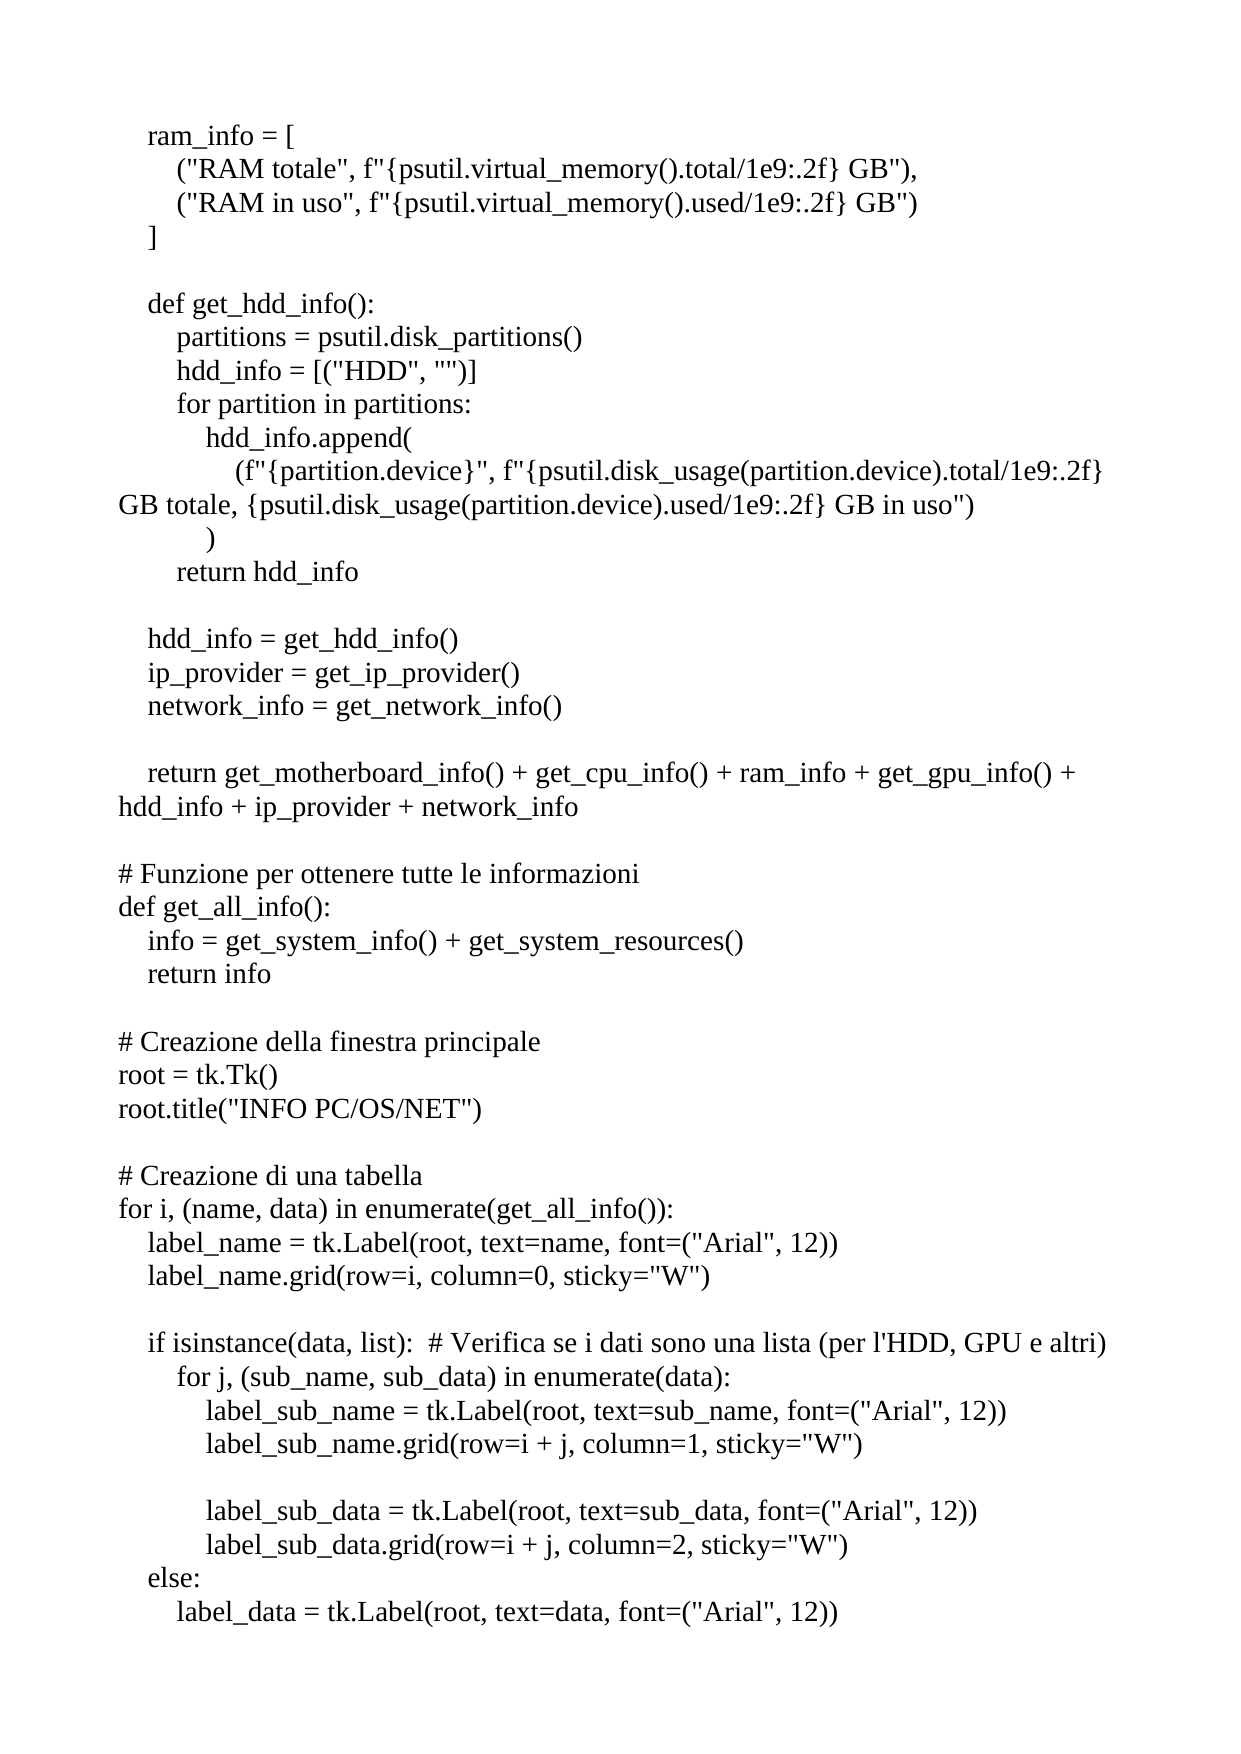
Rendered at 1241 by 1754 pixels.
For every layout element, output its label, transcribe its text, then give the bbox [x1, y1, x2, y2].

text partitions = psutil.disk_partitions() [118, 319, 1122, 353]
text label_name.grid(row=i, column=0, sticky="W") [118, 1258, 1122, 1292]
text ip_provider = get_ip_provider() [118, 655, 1122, 688]
text label_sub_name = tk.Label(root, text=sub_name, font=("Arial", 12)) [118, 1393, 1122, 1426]
text ) [118, 521, 1122, 554]
text label_sub_name.grid(row=i + j, column=1, sticky="W") [118, 1426, 1122, 1460]
text ] [118, 219, 1122, 252]
text ("RAM in uso", f"{psutil.virtual_memory().used/1e9:.2f} GB") [118, 185, 1122, 219]
text # Funzione per ottenere tutte le informazioni [118, 856, 1122, 889]
text hdd_info.append( [118, 420, 1122, 453]
text # Creazione di una tabella [118, 1158, 1122, 1191]
text root = tk.Tk() [118, 1057, 1122, 1091]
text for partition in partitions: [118, 386, 1122, 420]
text for j, (sub_name, sub_data) in enumerate(data): [118, 1359, 1122, 1393]
text if isinstance(data, list): # Verifica se i dati sono una lista (per l'HDD, GPU e altri) [118, 1326, 1122, 1359]
text label_sub_data.grid(row=i + j, column=2, sticky="W") [118, 1527, 1122, 1560]
text ("RAM totale", f"{psutil.virtual_memory().total/1e9:.2f} GB"), [118, 152, 1122, 185]
text return get_motherboard_info() + get_cpu_info() + ram_info + get_gpu_info() + hdd_info + ip_provider + network_info [118, 755, 1122, 822]
text ram_info = [ [118, 118, 1122, 152]
text # Creazione della finestra principale [118, 1024, 1122, 1057]
text root.title("INFO PC/OS/NET") [118, 1091, 1122, 1124]
text return hdd_info [118, 554, 1122, 588]
text network_info = get_network_info() [118, 688, 1122, 722]
text label_data = tk.Label(root, text=data, font=("Arial", 12)) [118, 1594, 1122, 1627]
text info = get_system_info() + get_system_resources() [118, 923, 1122, 957]
text hdd_info = [("HDD", "")] [118, 353, 1122, 386]
text def get_all_info(): [118, 889, 1122, 923]
text for i, (name, data) in enumerate(get_all_info()): [118, 1191, 1122, 1225]
text return info [118, 957, 1122, 990]
text hdd_info = get_hdd_info() [118, 621, 1122, 655]
text else: [118, 1560, 1122, 1594]
text label_sub_data = tk.Label(root, text=sub_data, font=("Arial", 12)) [118, 1493, 1122, 1527]
text def get_hdd_info(): [118, 286, 1122, 319]
text (f"{partition.device}", f"{psutil.disk_usage(partition.device).total/1e9:.2f} GB totale, {psutil.disk_usage(partition.device).used/1e9:.2f} GB in uso") [118, 453, 1122, 521]
text label_name = tk.Label(root, text=name, font=("Arial", 12)) [118, 1225, 1122, 1258]
